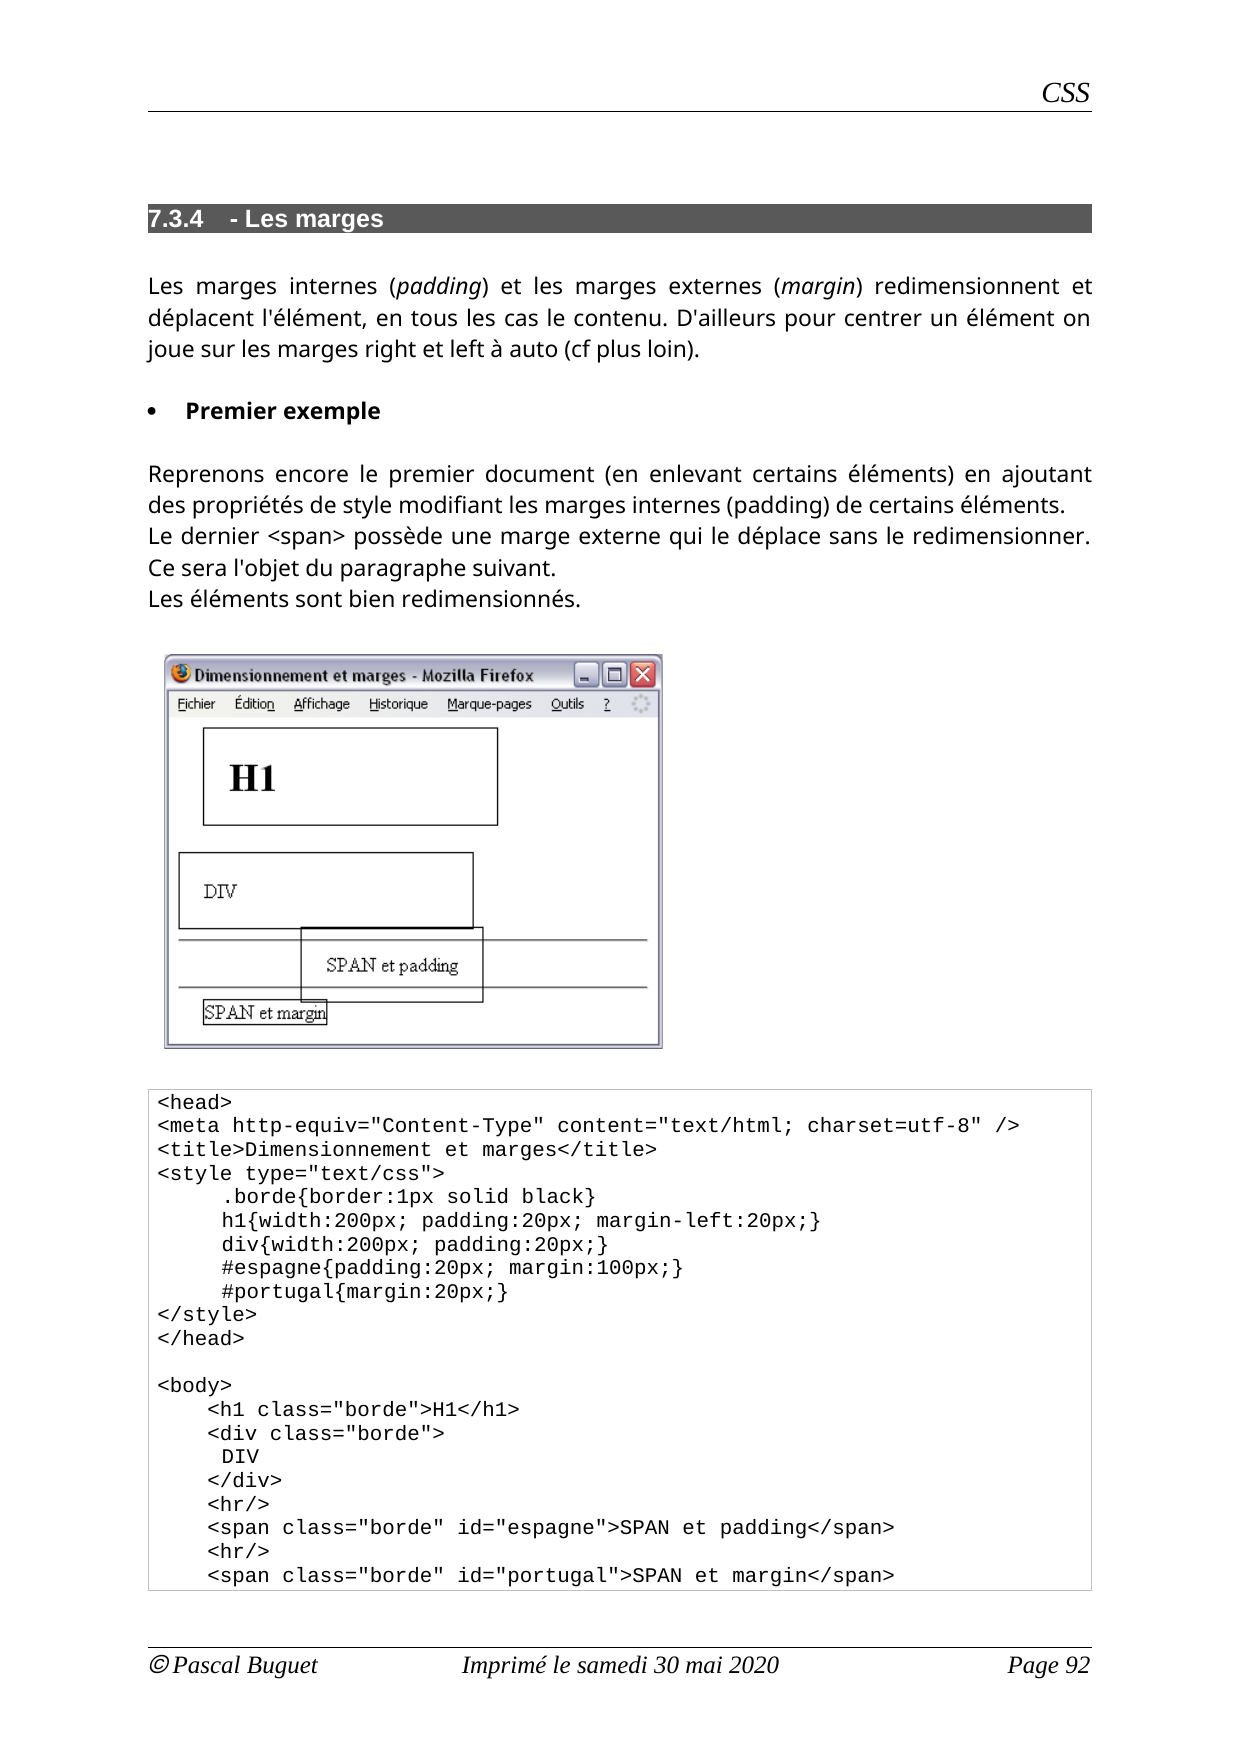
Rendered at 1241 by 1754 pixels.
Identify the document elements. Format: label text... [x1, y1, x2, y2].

text #espagne{padding:20px; margin:100px;} [149, 1254, 1091, 1278]
list Premier exemple [148, 395, 1092, 426]
text </div> [149, 1467, 1091, 1491]
text .borde{border:1px solid black} [149, 1183, 1091, 1207]
text <span class="borde" id="espagne">SPAN et padding</span> [149, 1514, 1091, 1538]
text <meta http-equiv="Content-Type" content="text/html; charset=utf-8" /> [149, 1112, 1091, 1136]
text <title>Dimensionnement et marges</title> [149, 1136, 1091, 1159]
text <body> [149, 1372, 1091, 1396]
picture [164, 654, 663, 1049]
text h1{width:200px; padding:20px; margin-left:20px;} [149, 1207, 1091, 1230]
text <div class="borde"> [149, 1419, 1091, 1443]
subtitle - Les marges [148, 204, 1092, 233]
text <head> [149, 1090, 1091, 1112]
text </head> [149, 1325, 1091, 1349]
text <hr/> [149, 1491, 1091, 1514]
text Le dernier <span> possède une marge externe qui le déplace sans le redimensionner. Ce sera l'objet du paragraphe suivant. [148, 520, 1092, 583]
text <hr/> [149, 1538, 1091, 1561]
text Les marges internes (padding) et les marges externes (margin) redimensionnent et déplacent l'élément, en tous les cas le contenu. D'ailleurs pour centrer un élément on joue sur les marges right et left à auto (cf plus loin). [148, 270, 1092, 364]
text <h1 class="borde">H1</h1> [149, 1396, 1091, 1419]
text <style type="text/css"> [149, 1159, 1091, 1183]
text Les éléments sont bien redimensionnés. [148, 583, 1092, 614]
text div{width:200px; padding:20px;} [149, 1230, 1091, 1254]
text <span class="borde" id="portugal">SPAN et margin</span> [149, 1561, 1091, 1590]
text DIV [149, 1443, 1091, 1467]
text Reprenons encore le premier document (en enlevant certains éléments) en ajoutant des propriétés de style modifiant les marges internes (padding) de certains éléments. [148, 458, 1092, 520]
text </style> [149, 1301, 1091, 1325]
text #portugal{margin:20px;} [149, 1278, 1091, 1301]
